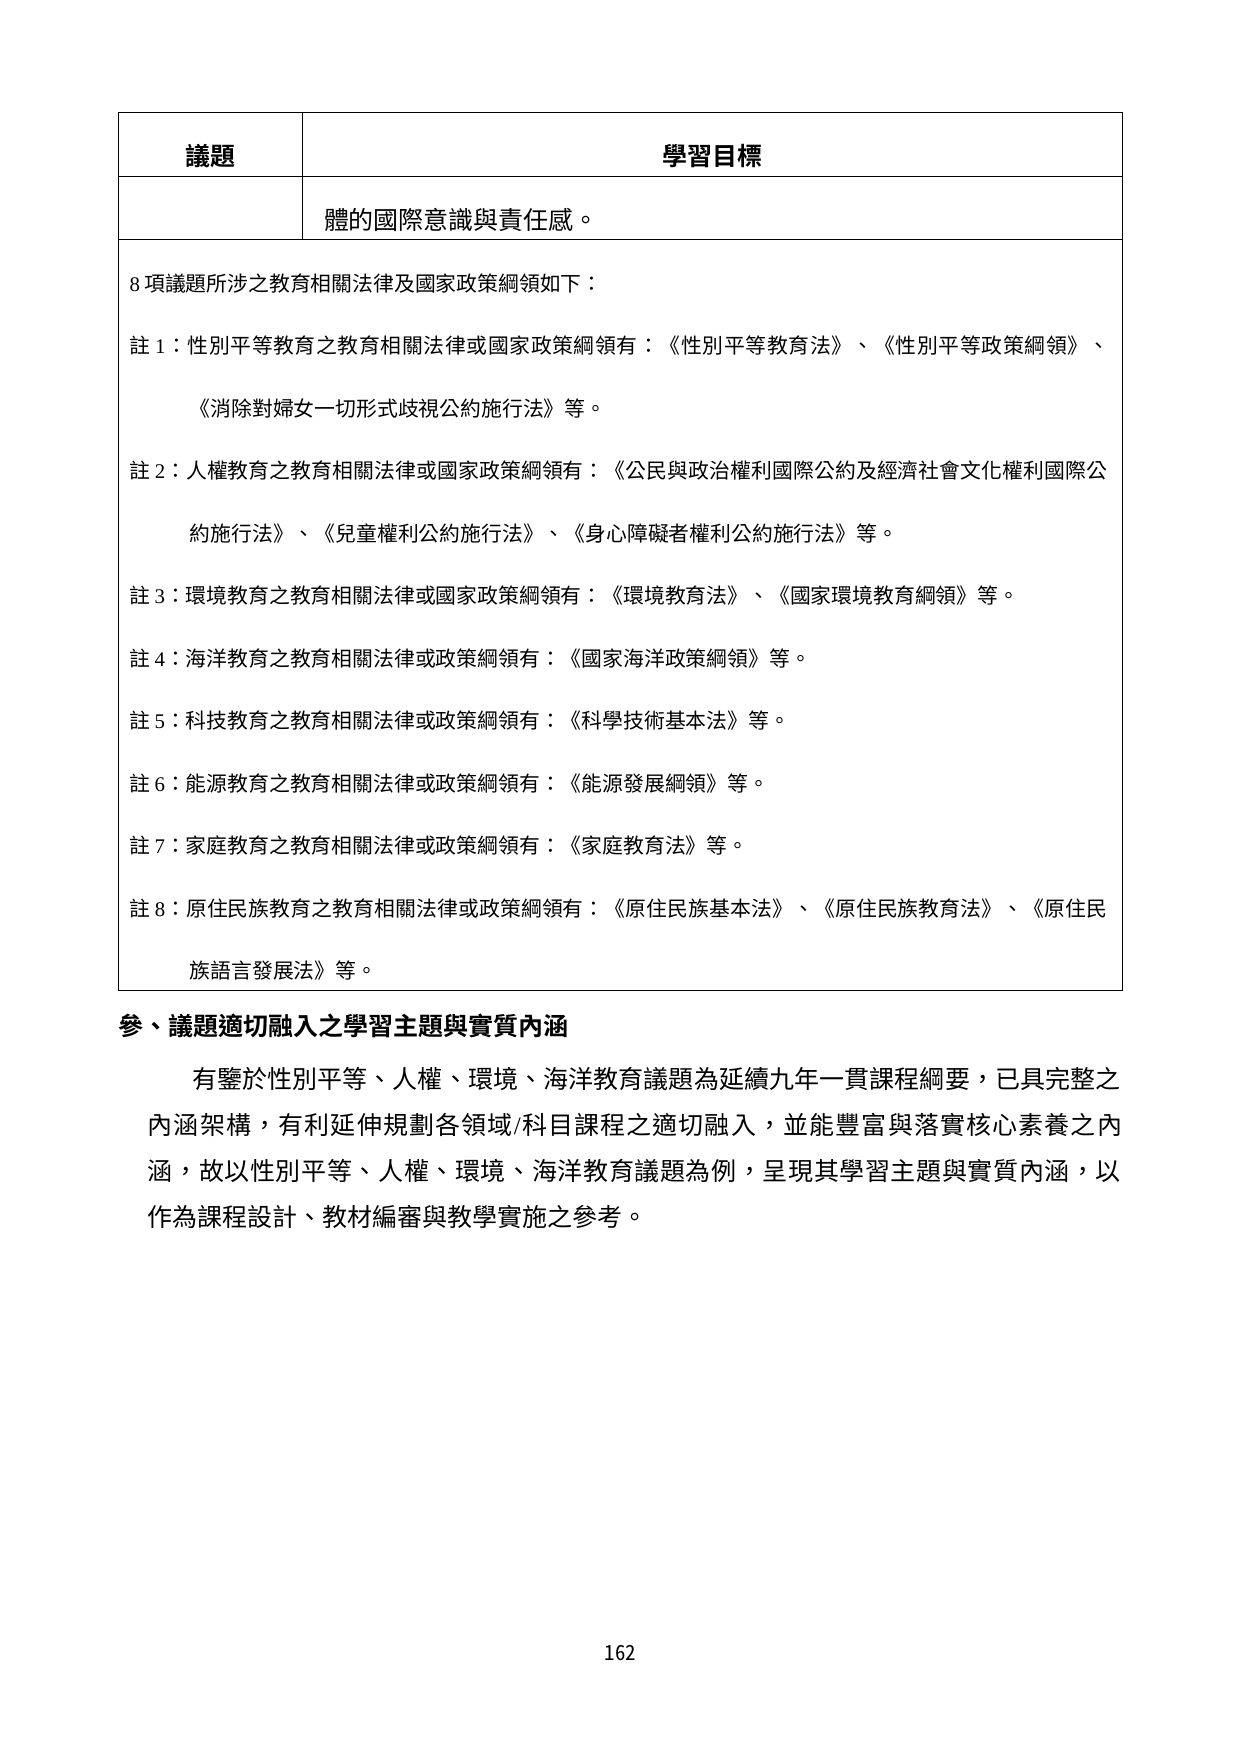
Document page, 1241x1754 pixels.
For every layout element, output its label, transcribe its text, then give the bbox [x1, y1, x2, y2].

table_header 學習目標 [303, 113, 1122, 176]
table_cell [119, 177, 302, 239]
text 有鑒於性別平等、人權、環境、海洋教育議題為延續九年一貫課程綱要，已具完整之內涵架構，有利延伸規劃各領域/科目課程之適切融入，並能豐富與落實核心素養之內涵，故以性別平等、人權、環境、海洋教育議題為例，呈現其學習主題與實質內涵，以作為課程設計、教材編審與教學實施之參考。 [148, 1052, 1122, 1236]
table_header 議題 [119, 113, 302, 176]
table_cell 體的國際意識與責任感。 [303, 177, 1122, 239]
table_cell 8項議題所涉之教育相關法律及國家政策綱領如下： 註1：性別平等教育之教育相關法律或國家政策綱領有：《性別平等教育法》、《性別平等政策綱領》、《消除對婦女一切形式歧視公約施行法》等。 註2：人權教育之教育相關法律或國家政策綱領有：《公民與政治權利國際公約及經濟社會文化權利國際公約施行法》、《兒童權利公約施行法》、《身心障礙者權利公約施行法》等。 註3：環境教育之教育相關法律或國家政策綱領有：《環境教育法》、《國家環境教育綱領》等。 註4：海洋教育之教育相關法律或政策綱領有：《國家海洋政策綱領》等。 註5：科技教育之教育相關法律或政策綱領有：《科學技術基本法》等。 註6：能源教育之教育相關法律或政策綱領有：《能源發展綱領》等。 註7：家庭教育之教育相關法律或政策綱領有：《家庭教育法》等。 註8：原住民族教育之教育相關法律或政策綱領有：《原住民族基本法》、《原住民族教育法》、《原住民族語言發展法》等。 [119, 240, 1122, 990]
text 參、議題適切融入之學習主題與實質內涵 [118, 999, 1122, 1045]
